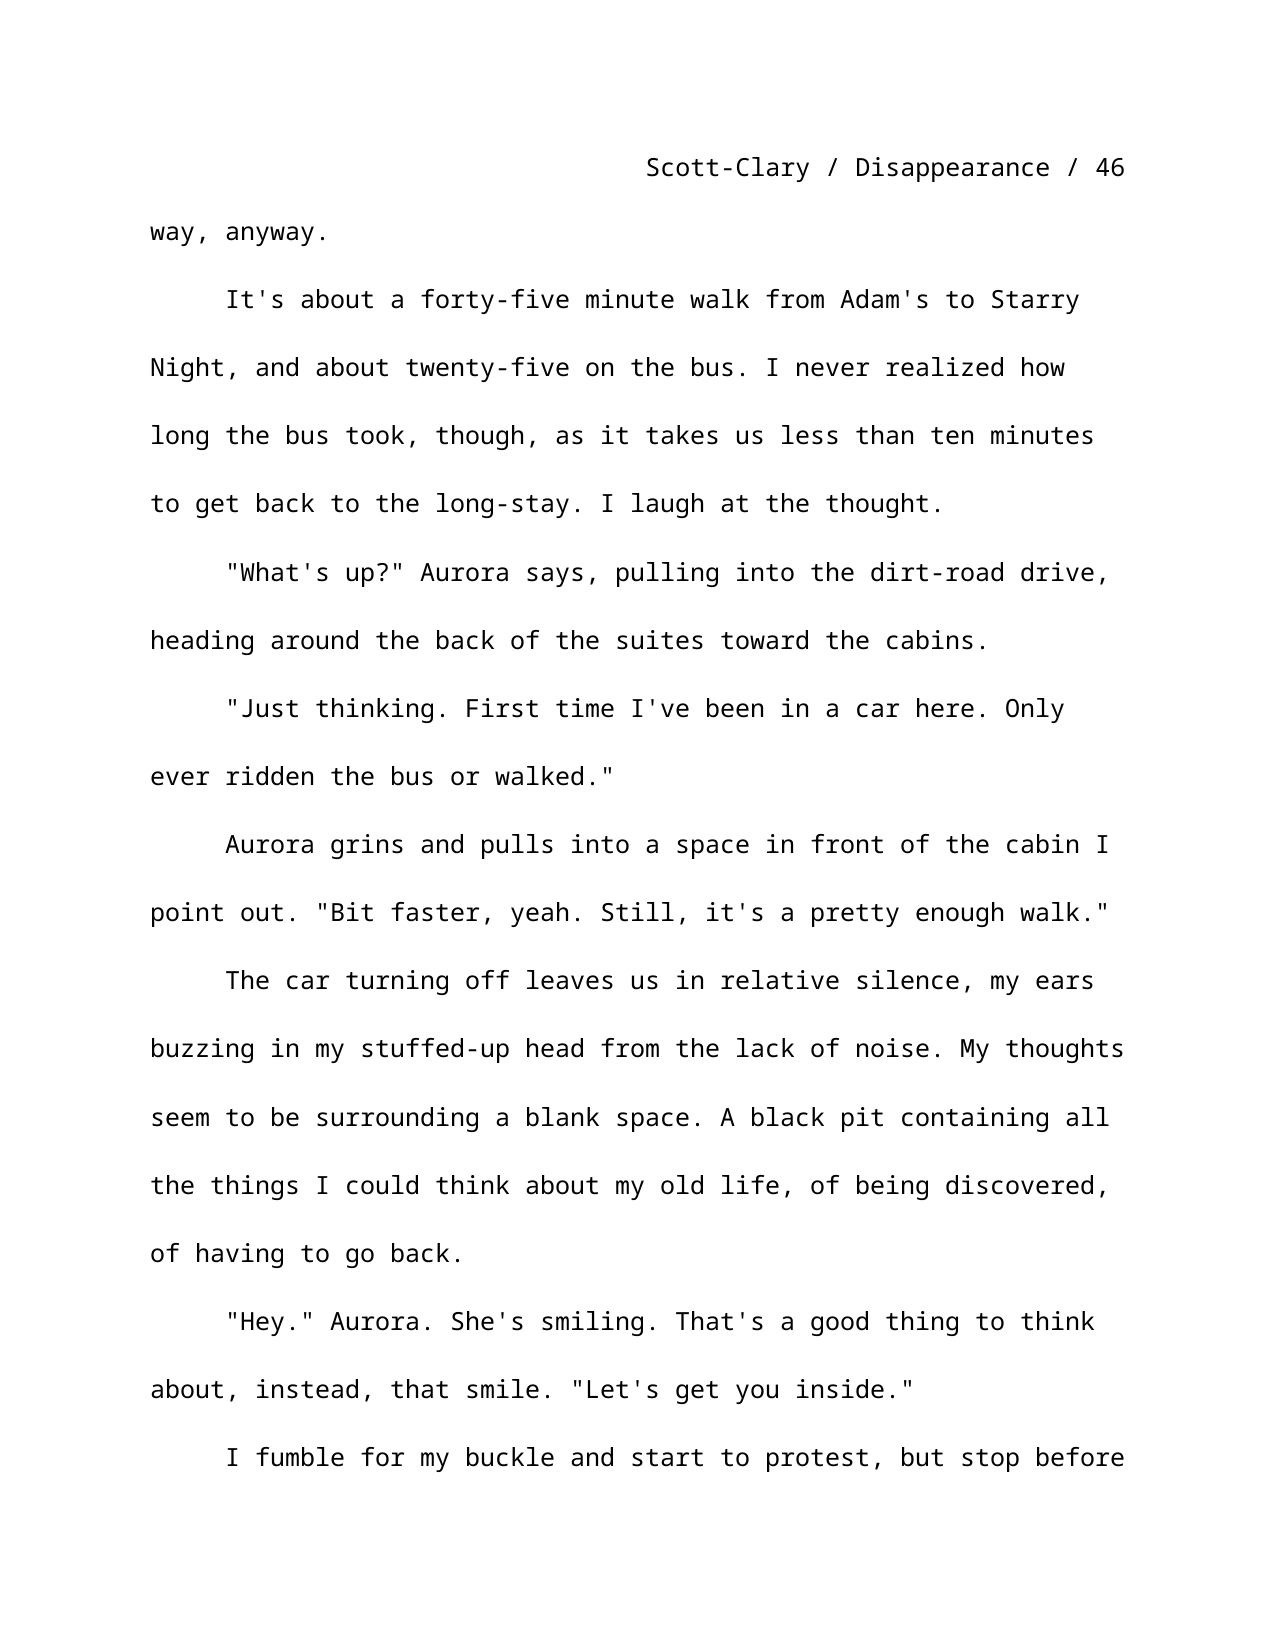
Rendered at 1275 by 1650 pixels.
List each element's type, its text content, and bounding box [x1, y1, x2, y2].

text way, anyway. [150, 213, 1125, 248]
text It's about a forty-five minute walk from Adam's to Starry Night, and about twenty-five on the bus. I never realized how long the bus took, though, as it takes us less than ten minutes to get back to the long-stay. I laugh at the thought. [150, 282, 1125, 520]
text "Hey." Aurora. She's smiling. That's a good thing to think about, instead, that smile. "Let's get you inside." [150, 1303, 1125, 1406]
text Aurora grins and pulls into a space in front of the cabin I point out. "Bit faster, yeah. Still, it's a pretty enough walk." [150, 827, 1125, 929]
text I fumble for my buckle and start to protest, but stop before [150, 1440, 1125, 1474]
text The car turning off leaves us in relative silence, my ears buzzing in my stuffed-up head from the lack of noise. My thoughts seem to be surrounding a blank space. A black pit containing all the things I could think about my old life, of being discovered, of having to go back. [150, 963, 1125, 1269]
text "What's up?" Aurora says, pulling into the dirt-road drive, heading around the back of the suites toward the cabins. [150, 554, 1125, 656]
text "Just thinking. First time I've been in a car here. Only ever ridden the bus or walked." [150, 690, 1125, 793]
